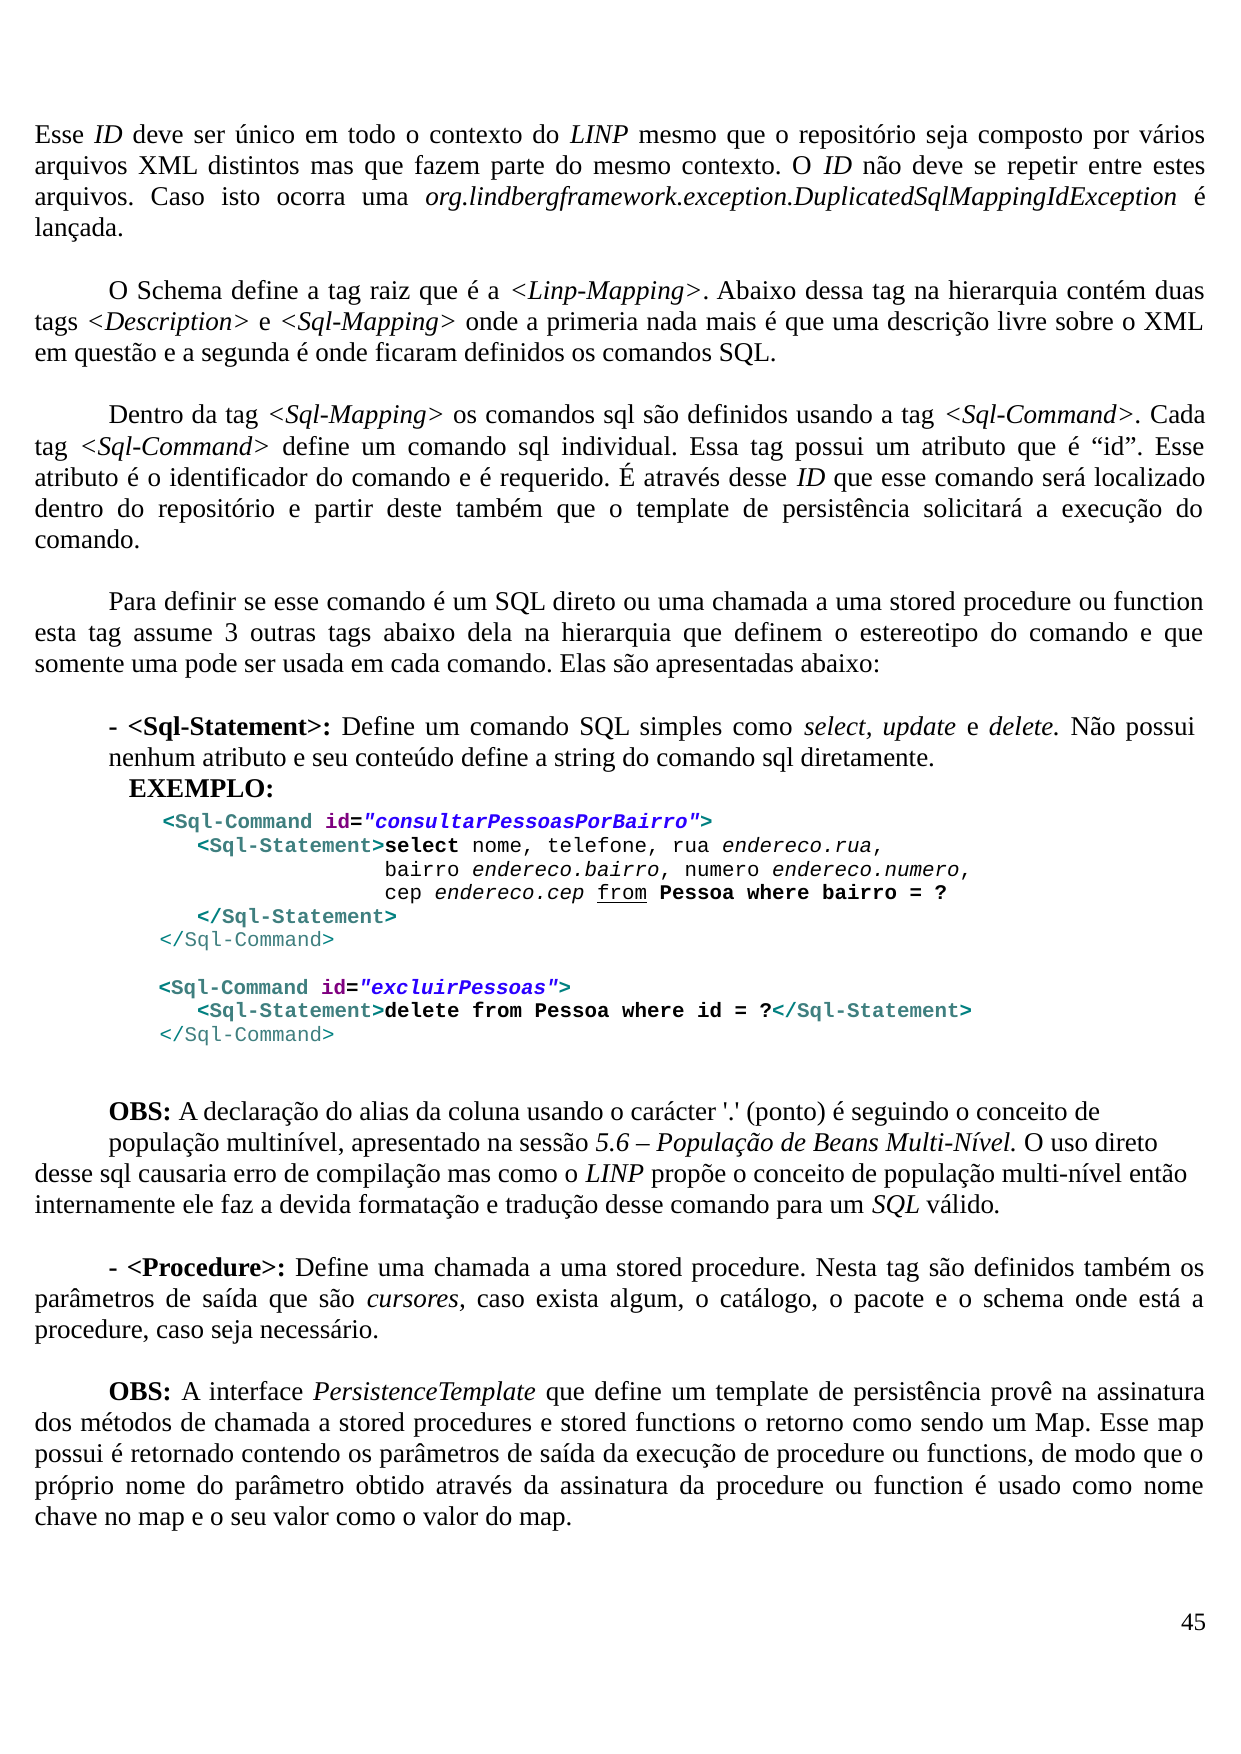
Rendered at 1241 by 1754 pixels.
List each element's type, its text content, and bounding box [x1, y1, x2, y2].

text Esse ID deve ser único em todo o contexto do LINP mesmo que o repositório seja composto por vários arquivos XML distintos mas que fazem parte do mesmo contexto. O ID não deve se repetir entre estes arquivos. Caso isto ocorra uma org.lindbergframework.exception.DuplicatedSqlMappingIdException é lançada. [34, 118, 1206, 243]
text OBS: A declaração do alias da coluna usando o carácter '.' (ponto) é seguindo o conceito de população multinível, apresentado na sessão 5.6 – População de Beans Multi-Nível. O uso direto desse sql causaria erro de compilação mas como o LINP propõe o conceito de população multi-nível então internamente ele faz a devida formatação e tradução desse comando para um SQL válido. [34, 1095, 1206, 1219]
text - <Procedure>: Define uma chamada a uma stored procedure. Nesta tag são definidos também os parâmetros de saída que são cursores, caso exista algum, o catálogo, o pacote e o schema onde está a procedure, caso seja necessário. [34, 1251, 1206, 1344]
text cep endereco.cep from Pessoa where bairro = ? [34, 882, 1206, 906]
text bairro endereco.bairro, numero endereco.numero, [34, 858, 1206, 882]
text <Sql-Command id="consultarPessoasPorBairro"> [34, 803, 1206, 835]
text OBS: A interface PersistenceTemplate que define um template de persistência provê na assinatura dos métodos de chamada a stored procedures e stored functions o retorno como sendo um Map. Esse map possui é retornado contendo os parâmetros de saída da execução de procedure ou functions, de modo que o próprio nome do parâmetro obtido através da assinatura da procedure ou function é usado como nome chave no map e o seu valor como o valor do map. [34, 1375, 1206, 1531]
text </Sql-Command> [34, 929, 1206, 953]
text <Sql-Statement>delete from Pessoa where id = ?</Sql-Statement> [34, 1000, 1206, 1024]
text EXEMPLO: [34, 772, 1206, 803]
text Dentro da tag <Sql-Mapping> os comandos sql são definidos usando a tag <Sql-Command>. Cada tag <Sql-Command> define um comando sql individual. Essa tag possui um atributo que é “id”. Esse atributo é o identificador do comando e é requerido. É através desse ID que esse comando será localizado dentro do repositório e partir deste também que o template de persistência solicitará a execução do comando. [34, 398, 1206, 554]
text </Sql-Command> [34, 1024, 1206, 1048]
text <Sql-Command id="excluirPessoas"> [34, 977, 1206, 1000]
text O Schema define a tag raiz que é a <Linp-Mapping>. Abaixo dessa tag na hierarquia contém duas tags <Description> e <Sql-Mapping> onde a primeria nada mais é que uma descrição livre sobre o XML em questão e a segunda é onde ficaram definidos os comandos SQL. [34, 274, 1206, 367]
text Para definir se esse comando é um SQL direto ou uma chamada a uma stored procedure ou function esta tag assume 3 outras tags abaixo dela na hierarquia que definem o estereotipo do comando e que somente uma pode ser usada em cada comando. Elas são apresentadas abaixo: [34, 585, 1206, 679]
text </Sql-Statement> [34, 906, 1206, 929]
text - <Sql-Statement>: Define um comando SQL simples como select, update e delete. Não possui nenhum atributo e seu conteúdo define a string do comando sql diretamente. [34, 710, 1206, 772]
text <Sql-Statement>select nome, telefone, rua endereco.rua, [34, 835, 1206, 858]
